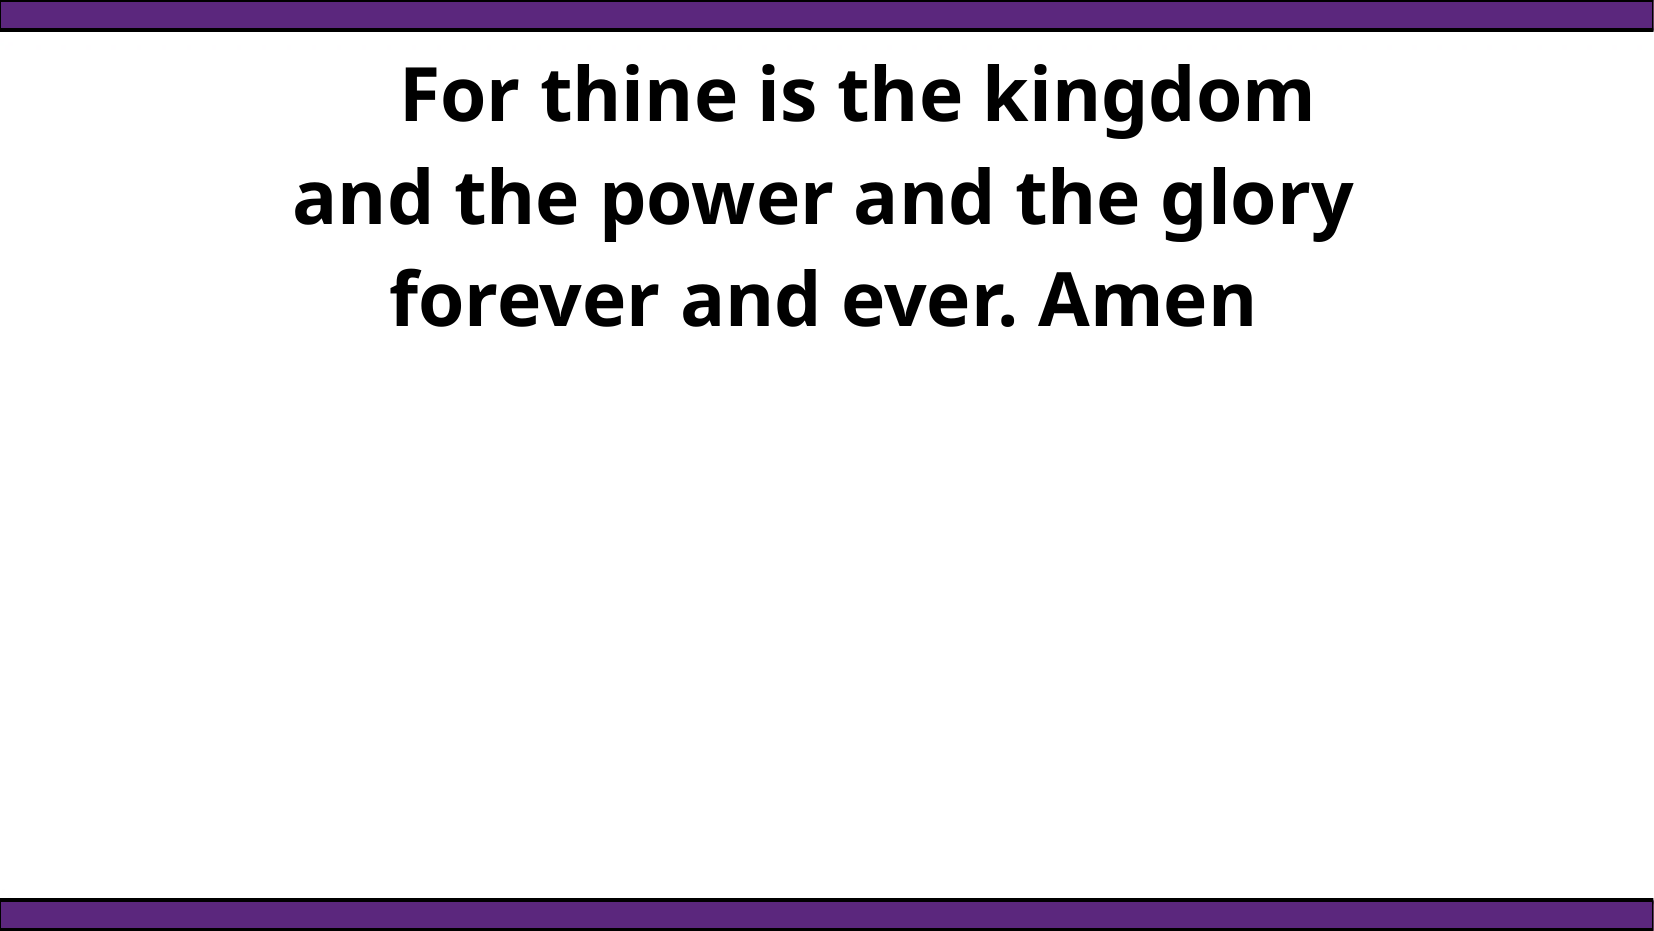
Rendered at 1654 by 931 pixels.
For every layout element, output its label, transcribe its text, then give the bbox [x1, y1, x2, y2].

text_box For thine is the kingdom and the power and the glory forever and ever. Amen [58, 34, 1589, 349]
picture [0, 31, 1654, 900]
text_box [0, 0, 1654, 31]
text_box [0, 900, 1654, 931]
